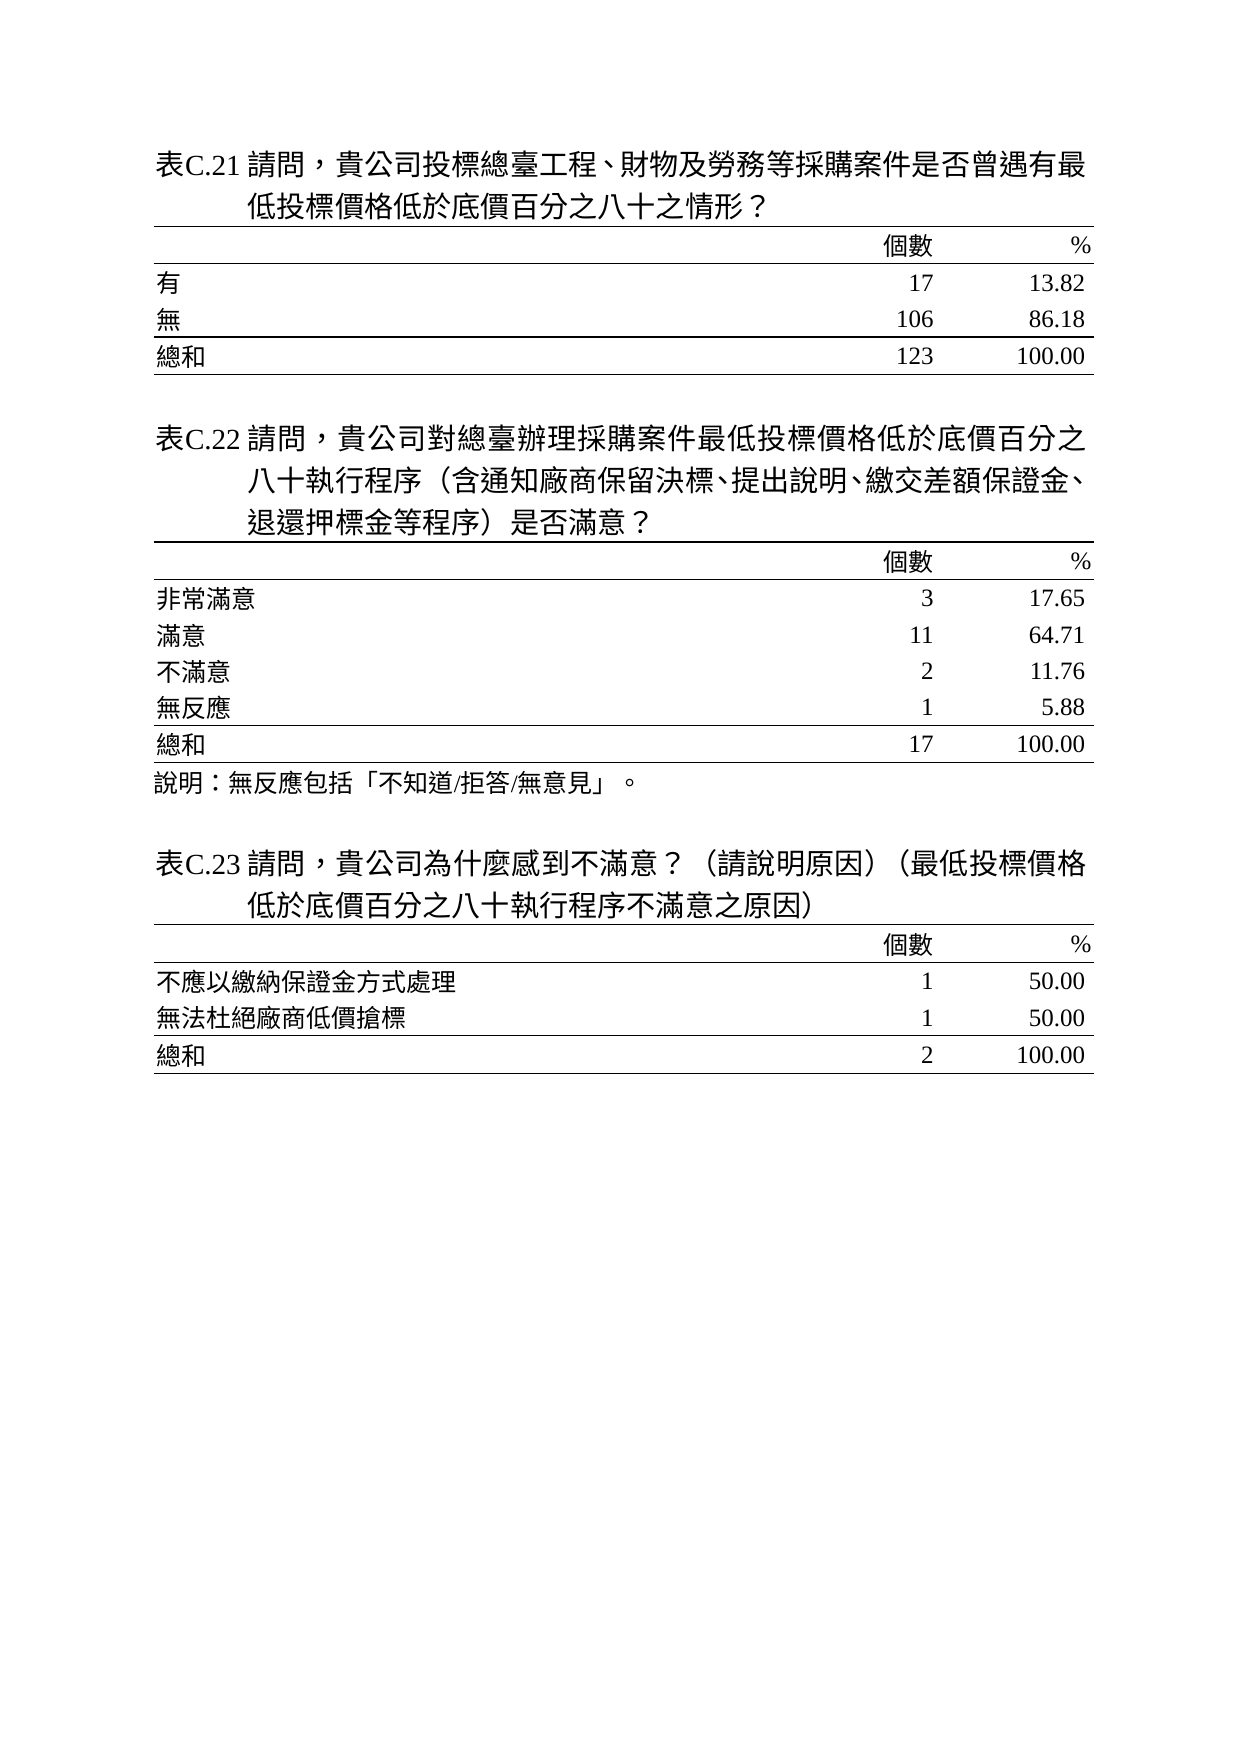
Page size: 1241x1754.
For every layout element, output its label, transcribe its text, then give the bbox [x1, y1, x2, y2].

table_cell 86.18 [936, 300, 1094, 336]
table_cell 滿意 [154, 616, 778, 652]
table_cell 總和 [154, 1036, 778, 1072]
table_cell 100.00 [936, 726, 1094, 762]
table_cell 不應以繳納保證金方式處理 [154, 963, 778, 999]
table_cell 2 [778, 652, 936, 688]
table_cell 5.88 [936, 689, 1094, 725]
table_header 個數 [778, 543, 936, 579]
table_cell 17 [778, 726, 936, 762]
table_header [154, 925, 778, 962]
table_cell 100.00 [936, 1036, 1094, 1072]
table_cell 100.00 [936, 338, 1094, 374]
table_cell 有 [154, 264, 778, 300]
list 請問，貴公司為什麼感到不滿意？（請說明原因）（最低投標價格低於底價百分之八十執行程序不滿意之原因） [156, 841, 1087, 924]
table_cell 11 [778, 616, 936, 652]
table_cell 11.76 [936, 652, 1094, 688]
table_cell 106 [778, 300, 936, 336]
table_header [154, 227, 778, 263]
table_cell 64.71 [936, 616, 1094, 652]
table_cell 2 [778, 1036, 936, 1072]
table_cell 總和 [154, 726, 778, 762]
table_cell 1 [778, 999, 936, 1035]
table_cell 1 [778, 963, 936, 999]
table_header % [936, 925, 1094, 962]
text 說明：無反應包括「不知道/拒答/無意見」。 [153, 763, 1066, 799]
list 請問，貴公司對總臺辦理採購案件最低投標價格低於底價百分之八十執行程序（含通知廠商保留決標、提出說明、繳交差額保證金、退還押標金等程序）是否滿意？ [156, 416, 1087, 541]
table_cell 50.00 [936, 963, 1094, 999]
table_cell 50.00 [936, 999, 1094, 1035]
table_cell 不滿意 [154, 652, 778, 688]
table_cell 1 [778, 689, 936, 725]
table_cell 3 [778, 580, 936, 616]
table_header % [936, 227, 1094, 263]
list 請問，貴公司投標總臺工程、財物及勞務等採購案件是否曾遇有最低投標價格低於底價百分之八十之情形？ [156, 142, 1087, 226]
table_header [154, 543, 778, 579]
table_cell 123 [778, 338, 936, 374]
table_cell 17.65 [936, 580, 1094, 616]
table_header % [936, 543, 1094, 579]
table_cell 17 [778, 264, 936, 300]
table_cell 無 [154, 300, 778, 336]
table_cell 總和 [154, 338, 778, 374]
table_cell 無反應 [154, 689, 778, 725]
table_cell 13.82 [936, 264, 1094, 300]
table_cell 非常滿意 [154, 580, 778, 616]
table_header 個數 [778, 227, 936, 263]
table_cell 無法杜絕廠商低價搶標 [154, 999, 778, 1035]
table_header 個數 [778, 925, 936, 962]
